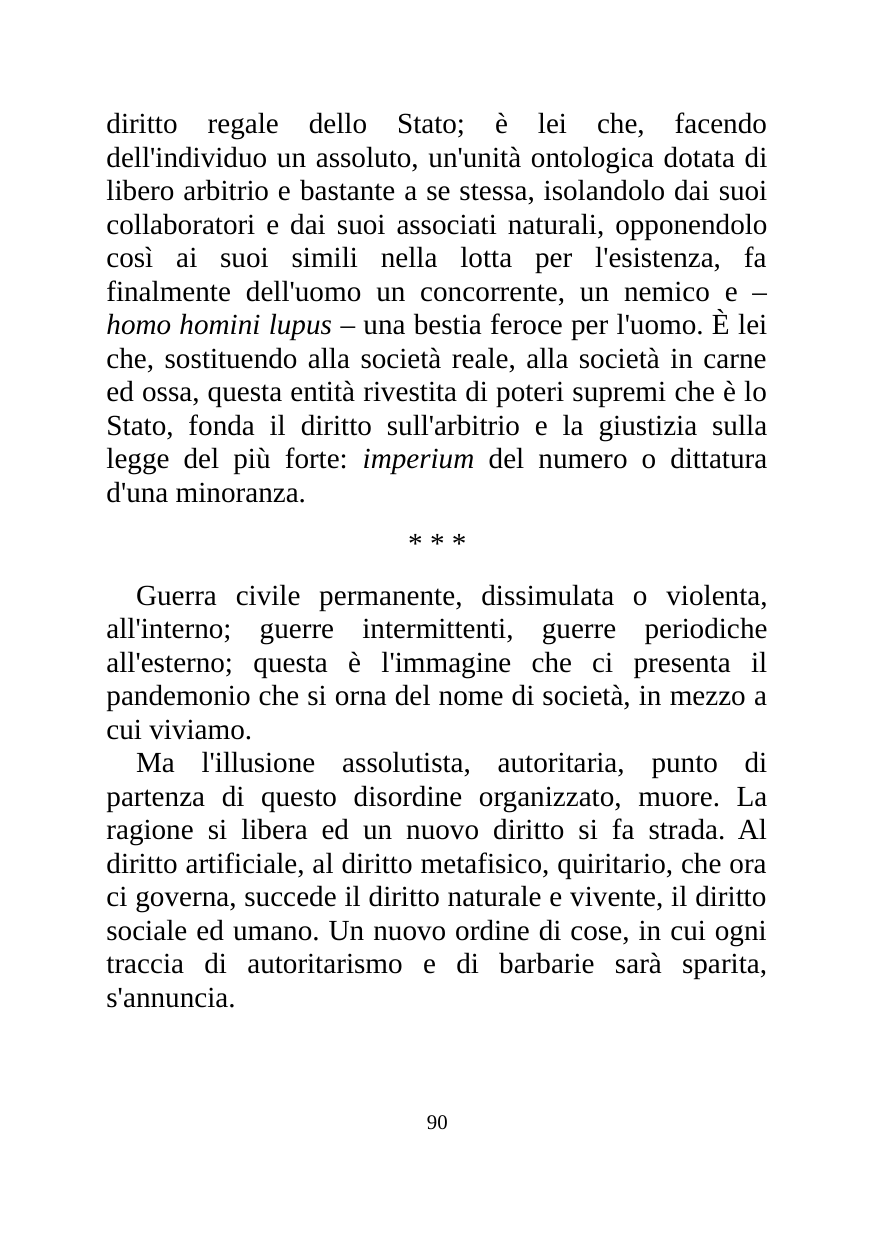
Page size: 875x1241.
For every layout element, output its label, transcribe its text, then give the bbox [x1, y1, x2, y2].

text Ma l'illusione assolutista, autoritaria, punto di partenza di questo disordine organizzato, muore. La ragione si libera ed un nuovo diritto si fa strada. Al diritto artificiale, al diritto metafisico, quiritario, che ora ci governa, succede il diritto naturale e vivente, il diritto sociale ed umano. Un nuovo ordine di cose, in cui ogni traccia di autoritarismo e di barbarie sarà sparita, s'annuncia. [106, 745, 768, 1014]
text * * * [106, 526, 768, 560]
text diritto regale dello Stato; è lei che, facendo dell'individuo un assoluto, un'unità ontologica dotata di libero arbitrio e bastante a se stessa, isolandolo dai suoi collaboratori e dai suoi associati naturali, opponendolo così ai suoi simili nella lotta per l'esistenza, fa finalmente dell'uomo un concorrente, un nemico e – homo homini lupus – una bestia feroce per l'uomo. È lei che, sostituendo alla società reale, alla società in carne ed ossa, questa entità rivestita di poteri supremi che è lo Stato, fonda il diritto sull'arbitrio e la giustizia sulla legge del più forte: imperium del numero o dittatura d'una minoranza. [106, 106, 768, 509]
text Guerra civile permanente, dissimulata o violenta, all'interno; guerre intermittenti, guerre periodiche all'esterno; questa è l'immagine che ci presenta il pandemonio che si orna del nome di società, in mezzo a cui viviamo. [106, 578, 768, 745]
